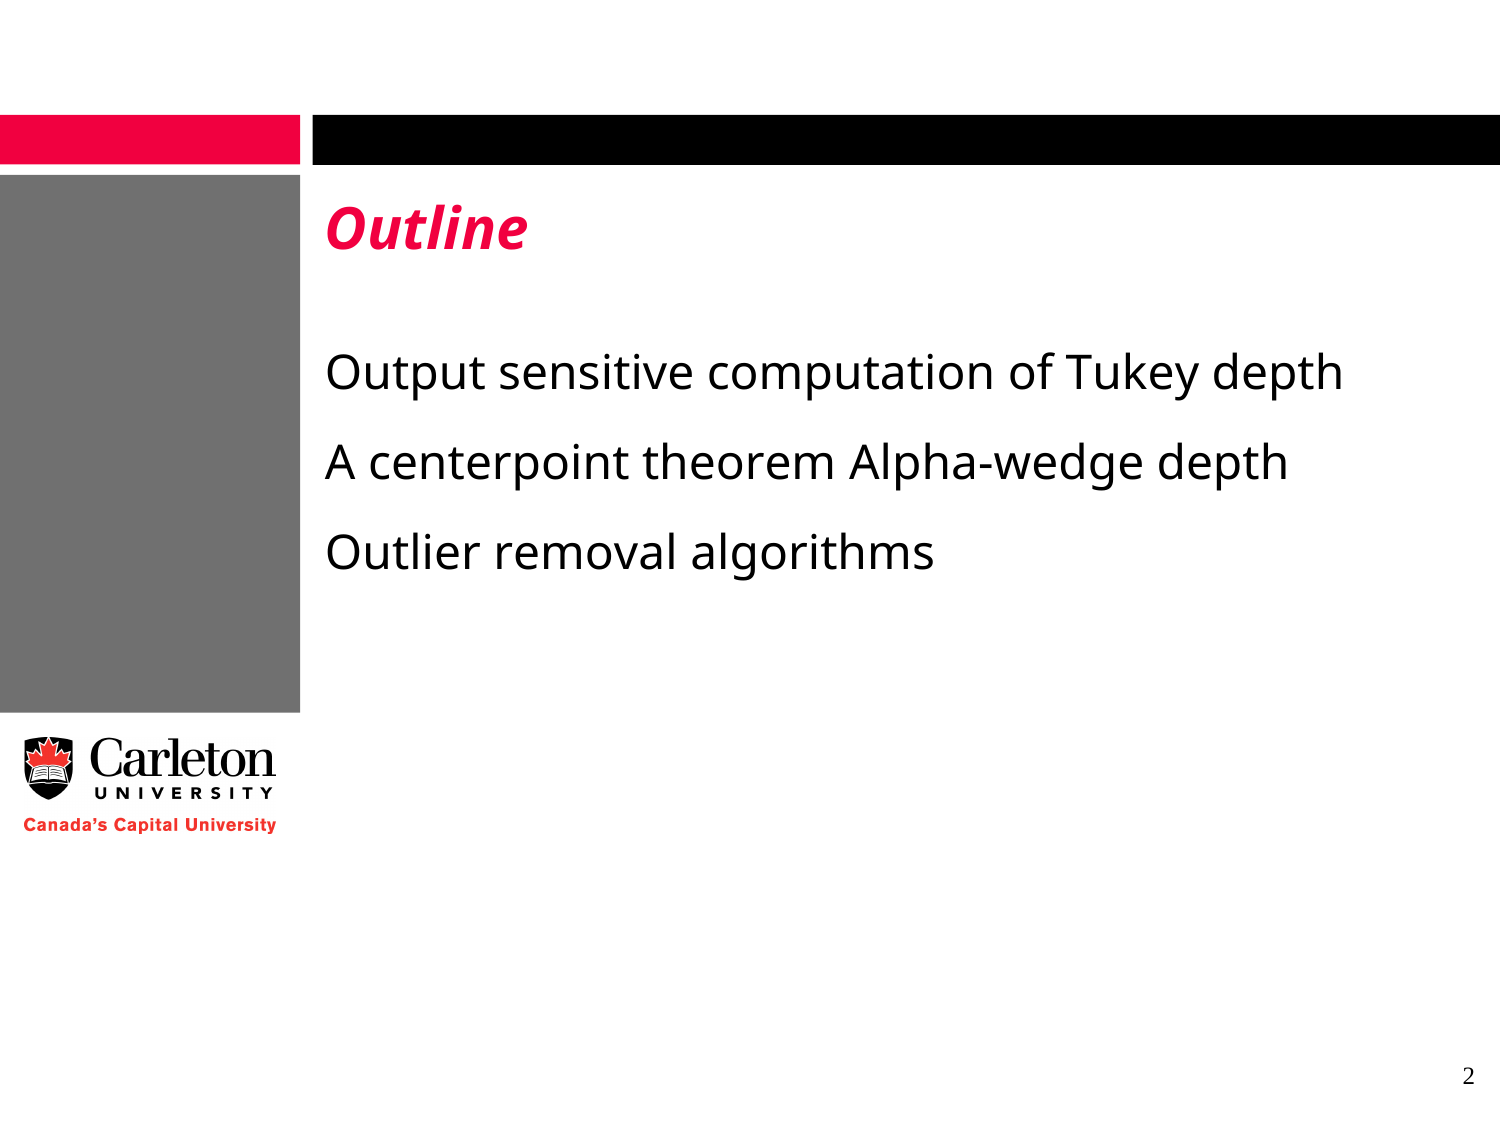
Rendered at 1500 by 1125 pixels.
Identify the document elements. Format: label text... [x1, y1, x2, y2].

title Outline [324, 187, 1450, 324]
picture [24, 737, 276, 834]
list Output sensitive computation of Tukey depth A centerpoint theorem Alpha-wedge depth Outlier removal algorithms [324, 324, 1450, 1051]
